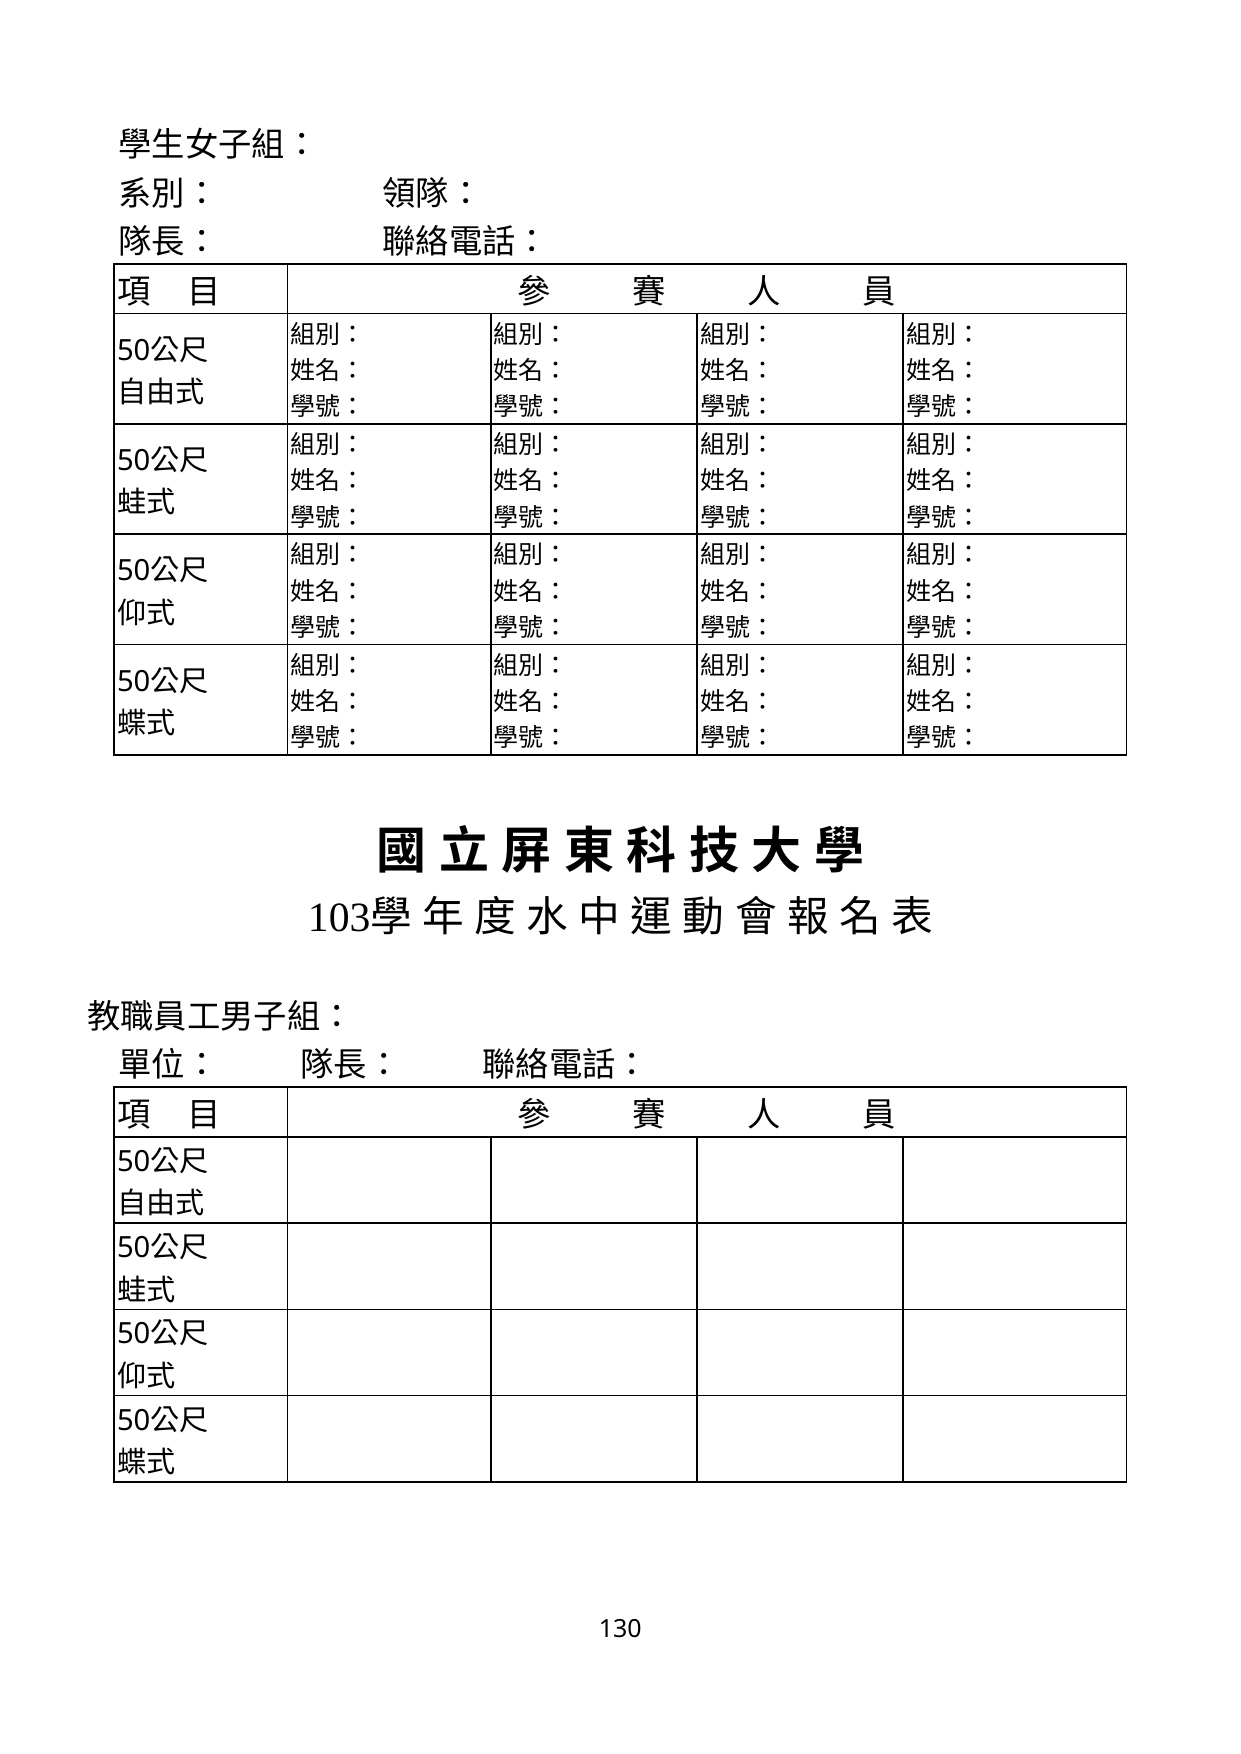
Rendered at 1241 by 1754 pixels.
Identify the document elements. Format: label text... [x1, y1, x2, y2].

table_cell [904, 1138, 1126, 1222]
table_cell 組別： 姓名： 學號： [698, 535, 902, 643]
table_cell [492, 1138, 696, 1222]
text 學生女子組： [118, 118, 1122, 166]
text 國 立 屏 東 科 技 大 學 [118, 811, 1122, 883]
table_cell [904, 1396, 1126, 1481]
table_cell 組別： 姓名： 學號： [904, 314, 1126, 423]
table_cell [904, 1224, 1126, 1308]
table_cell 組別： 姓名： 學號： [698, 314, 902, 423]
table_cell 組別： 姓名： 學號： [492, 535, 696, 643]
table_cell [288, 1396, 490, 1481]
table_cell 50公尺 蝶式 [115, 1396, 287, 1481]
table_header 項 目 [115, 265, 287, 313]
table_cell 組別： 姓名： 學號： [904, 425, 1126, 533]
table_cell 50公尺 仰式 [115, 535, 287, 643]
text 單位： 隊長： 聯絡電話： [118, 1038, 1122, 1086]
text 系別： 領隊： [118, 166, 1122, 214]
table_cell [698, 1310, 902, 1395]
table_cell [492, 1224, 696, 1308]
table_cell 50公尺 蝶式 [115, 645, 287, 754]
table_cell 組別： 姓名： 學號： [904, 645, 1126, 754]
table_cell [698, 1396, 902, 1481]
table_cell 組別： 姓名： 學號： [288, 314, 490, 423]
table_cell 組別： 姓名： 學號： [492, 645, 696, 754]
table_cell 組別： 姓名： 學號： [698, 645, 902, 754]
table_cell [904, 1310, 1126, 1395]
table_cell 組別： 姓名： 學號： [492, 314, 696, 423]
table_cell 組別： 姓名： 學號： [492, 425, 696, 533]
table_cell 組別： 姓名： 學號： [288, 645, 490, 754]
table_cell 組別： 姓名： 學號： [288, 535, 490, 643]
text 教職員工男子組： [62, 990, 1122, 1038]
table_cell 50公尺 自由式 [115, 314, 287, 423]
table_cell [288, 1138, 490, 1222]
table_header 參 賽 人 員 [288, 1088, 1126, 1136]
table_cell [698, 1224, 902, 1308]
table_header 項 目 [115, 1088, 287, 1136]
table_cell 組別： 姓名： 學號： [288, 425, 490, 533]
table_cell [288, 1310, 490, 1395]
table_cell [698, 1138, 902, 1222]
table_cell 組別： 姓名： 學號： [698, 425, 902, 533]
table_cell 50公尺 蛙式 [115, 1224, 287, 1308]
table_cell [492, 1310, 696, 1395]
table_cell 50公尺 自由式 [115, 1138, 287, 1222]
table_cell 50公尺 蛙式 [115, 425, 287, 533]
table_header 參 賽 人 員 [288, 265, 1126, 313]
table_cell 組別： 姓名： 學號： [904, 535, 1126, 643]
text 隊長： 聯絡電話： [118, 214, 1122, 263]
table_cell [288, 1224, 490, 1308]
table_cell [492, 1396, 696, 1481]
table_cell 50公尺 仰式 [115, 1310, 287, 1395]
text 103學 年 度 水 中 運 動 會 報 名 表 [118, 883, 1122, 943]
